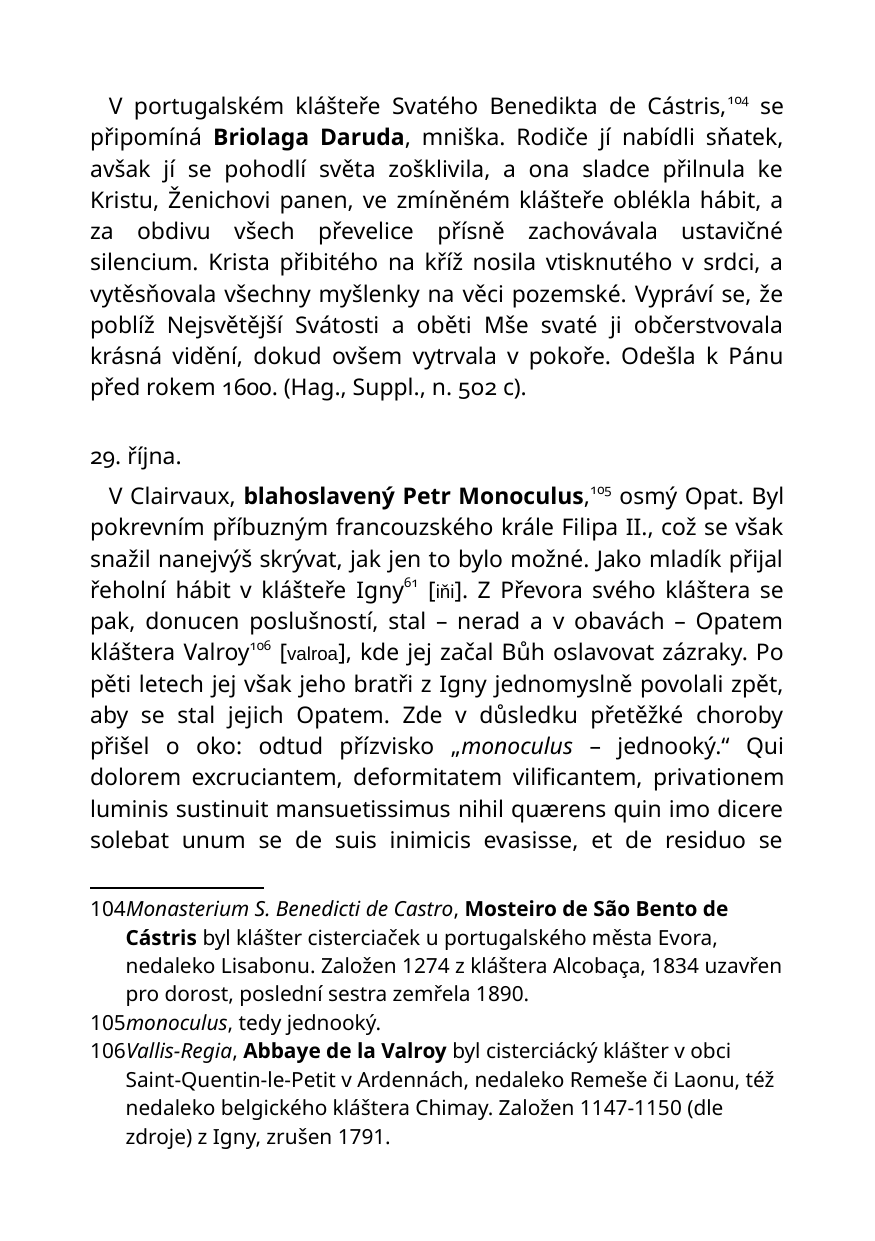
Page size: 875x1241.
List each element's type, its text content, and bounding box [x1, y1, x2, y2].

text V Clairvaux, blahoslavený Petr Monoculus, osmý Opat. Byl pokrevním příbuzným francouzského krále Filipa II., což se však snažil nanejvýš skrývat, jak jen to bylo možné. Jako mladík přijal řeholní hábit v klášteře Igny61 [iňi]. Z Převora svého kláštera se pak, donucen poslušností, stal – nerad a v obavách – Opatem kláštera Valroy [valroa], kde jej začal Bůh oslavovat zázraky. Po pěti letech jej však jeho bratři z Igny jednomyslně povolali zpět, aby se stal jejich Opatem. Zde v důsledku přetěžké choroby přišel o oko: odtud přízvisko „monoculus – jednooký.“ Qui dolorem excruciantem, deformitatem vilificantem, priva­tionem luminis sustinuit mansuetissimus nihil quærens quin imo dicere solebat unum se de suis inimicis evasisse, et de residuo se [90, 480, 784, 855]
text 29. října. [90, 440, 784, 471]
text V portugalském klášteře Svatého Benedikta de Cástris, se připomíná Briolaga Daruda, mniška. Rodiče jí nabídli sňatek, avšak jí se pohodlí světa zošklivila, a ona sladce přilnula ke Kristu, Ženichovi panen, ve zmíněném klášteře oblékla hábit, a za obdivu všech převelice přísně zachovávala ustavičné silencium. Krista přibitého na kříž nosila vtisknutého v srdci, a vytěsňovala všechny myšlenky na věci pozemské. Vypráví se, že poblíž Nejsvětější Svátosti a oběti Mše svaté ji občerstvovala krásná vidění, dokud ovšem vytrvala v pokoře. Odešla k Pánu před rokem 1600. (Hag., Suppl., n. 5o2 c). [90, 90, 784, 402]
text Vallis-Regia, Abbaye de la Valroy byl cisterciácký klášter v obci Saint-Quentin-le-Petit v Ardennách, nedaleko Remeše či Laonu, též nedaleko belgického kláštera Chimay. Založen 1147-1150 (dle zdroje) z Igny, zrušen 1791. [90, 1036, 784, 1150]
text monoculus, tedy jednooký. [90, 1008, 784, 1036]
text Monasterium S. Benedicti de Castro, Mosteiro de São Bento de Cástris byl klášter cisterciaček u portugalského města Evora, nedaleko Lisabonu. Založen 1274 z kláštera Alcobaça, 1834 uzavřen pro dorost, poslední sestra zemřela 1890. [90, 894, 784, 1008]
